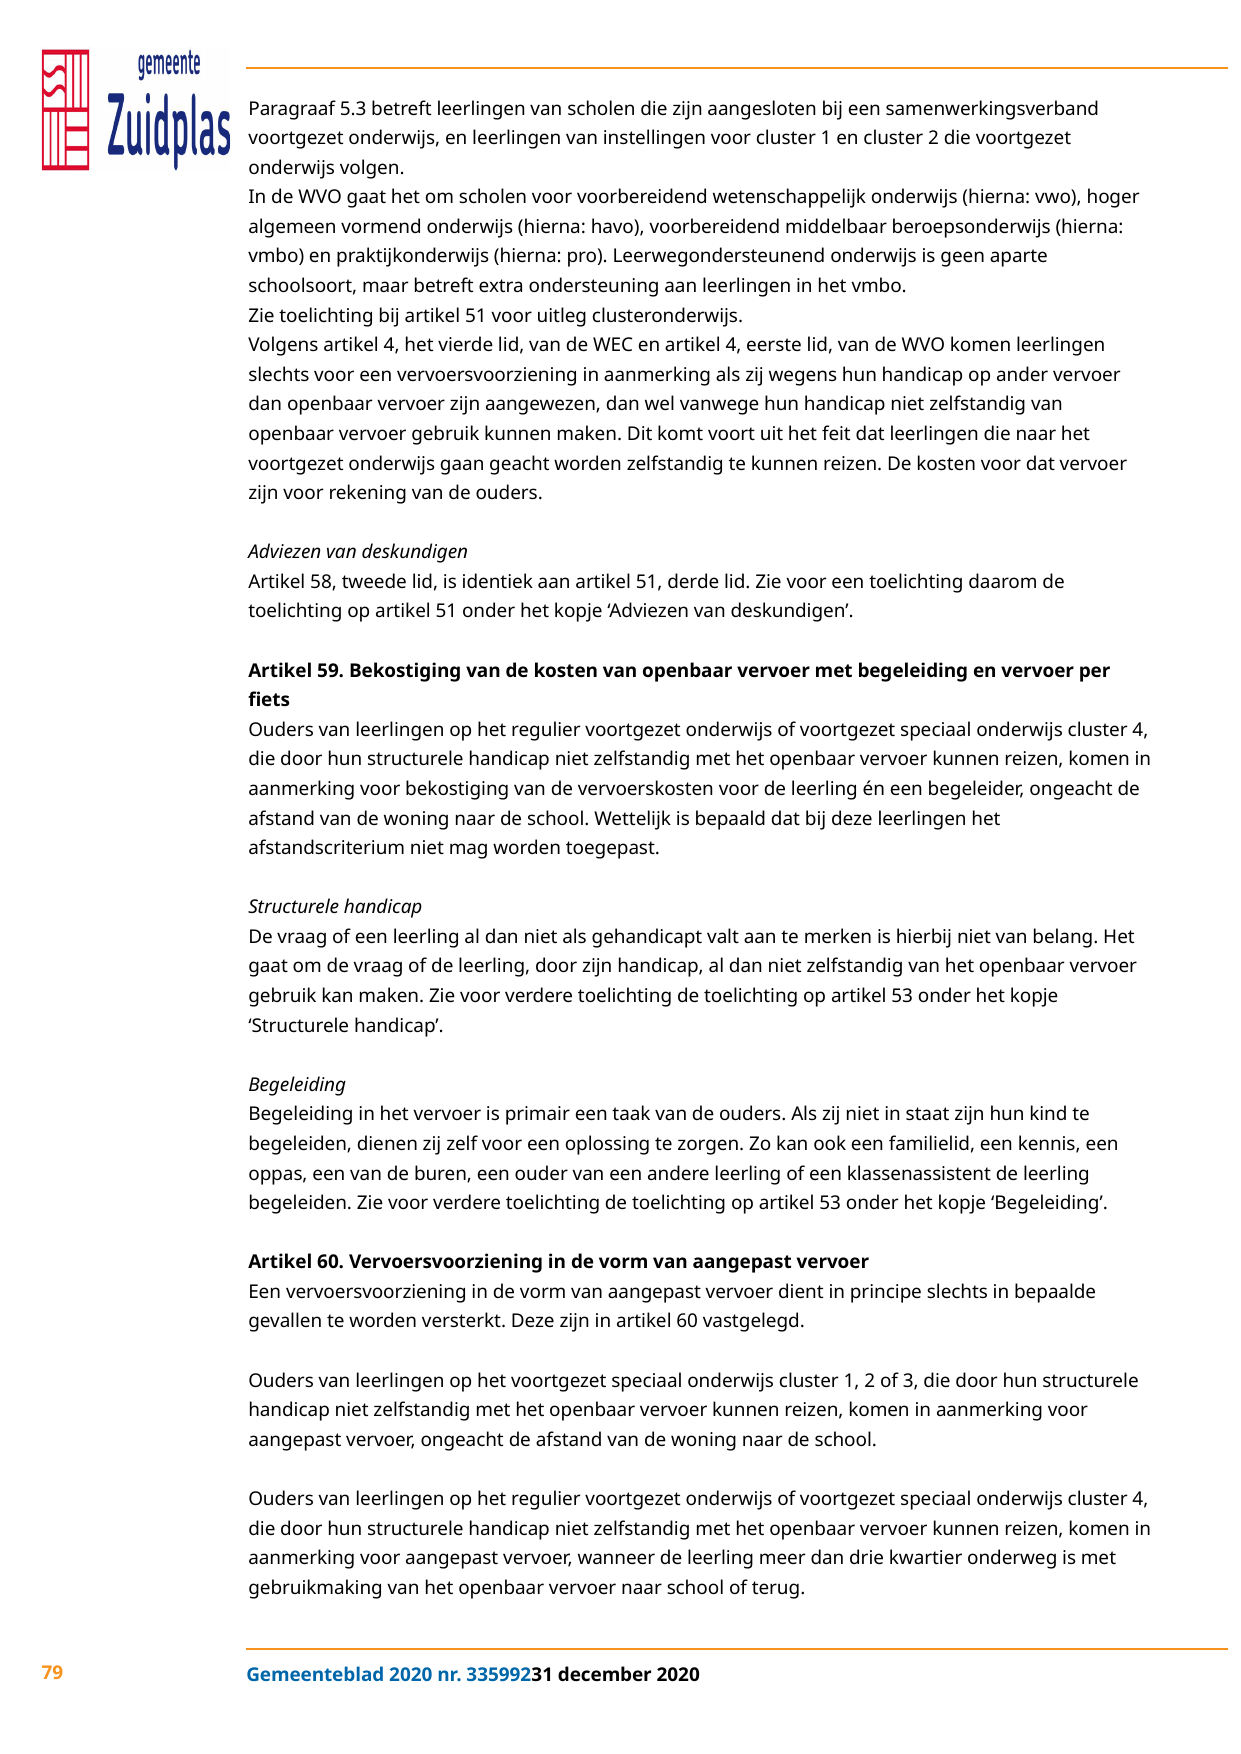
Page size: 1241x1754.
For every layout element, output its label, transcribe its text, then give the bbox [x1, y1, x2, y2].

text Ouders van leerlingen op het regulier voortgezet onderwijs of voortgezet speciaal onderwijs cluster 4, die door hun structurele handicap niet zelfstandig met het openbaar vervoer kunnen reizen, komen in aanmerking voor aangepast vervoer, wanneer de leerling meer dan drie kwartier onderweg is met gebruikmaking van het openbaar vervoer naar school of terug. [248, 1485, 1152, 1600]
text In de WVO gaat het om scholen voor voorbereidend wetenschappelijk onderwijs (hierna: vwo), hoger algemeen vormend onderwijs (hierna: havo), voorbereidend middelbaar beroepsonderwijs (hierna: vmbo) en praktijkonderwijs (hierna: pro). Leerwegondersteunend onderwijs is geen aparte schoolsoort, maar betreft extra ondersteuning aan leerlingen in het vmbo. [248, 183, 1152, 298]
text Artikel 59. Bekostiging van de kosten van openbaar vervoer met begeleiding en vervoer per fiets [248, 657, 1152, 712]
text De vraag of een leerling al dan niet als gehandicapt valt aan te merken is hierbij niet van belang. Het gaat om de vraag of de leerling, door zijn handicap, al dan niet zelfstandig van het openbaar vervoer gebruik kan maken. Zie voor verdere toelichting de toelichting op artikel 53 onder het kopje ‘Structurele handicap’. [248, 923, 1152, 1038]
text Zie toelichting bij artikel 51 voor uitleg clusteronderwijs. [248, 302, 1152, 328]
picture [41, 47, 231, 172]
text Adviezen van deskundigen [248, 538, 1152, 564]
text Artikel 60. Vervoersvoorziening in de vorm van aangepast vervoer [248, 1248, 1152, 1274]
text Begeleiding in het vervoer is primair een taak van de ouders. Als zij niet in staat zijn hun kind te begeleiden, dienen zij zelf voor een oplossing te zorgen. Zo kan ook een familielid, een kennis, een oppas, een van de buren, een ouder van een andere leerling of een klassenassistent de leerling begeleiden. Zie voor verdere toelichting de toelichting op artikel 53 onder het kopje ‘Begeleiding’. [248, 1101, 1152, 1215]
text Volgens artikel 4, het vierde lid, van de WEC en artikel 4, eerste lid, van de WVO komen leerlingen slechts voor een vervoersvoorziening in aanmerking als zij wegens hun handicap op ander vervoer dan openbaar vervoer zijn aangewezen, dan wel vanwege hun handicap niet zelfstandig van openbaar vervoer gebruik kunnen maken. Dit komt voort uit het feit dat leerlingen die naar het voortgezet onderwijs gaan geacht worden zelfstandig te kunnen reizen. De kosten voor dat vervoer zijn voor rekening van de ouders. [248, 331, 1152, 505]
text Ouders van leerlingen op het voortgezet speciaal onderwijs cluster 1, 2 of 3, die door hun structurele handicap niet zelfstandig met het openbaar vervoer kunnen reizen, komen in aanmerking voor aangepast vervoer, ongeacht de afstand van de woning naar de school. [248, 1367, 1152, 1452]
text Begeleiding [248, 1071, 1152, 1097]
text Artikel 58, tweede lid, is identiek aan artikel 51, derde lid. Zie voor een toelichting daarom de toelichting op artikel 51 onder het kopje ‘Adviezen van deskundigen’. [248, 568, 1152, 623]
text Paragraaf 5.3 betreft leerlingen van scholen die zijn aangesloten bij een samenwerkingsverband voortgezet onderwijs, en leerlingen van instellingen voor cluster 1 en cluster 2 die voortgezet onderwijs volgen. [248, 95, 1152, 180]
text Structurele handicap [248, 893, 1152, 919]
text Een vervoersvoorziening in de vorm van aangepast vervoer dient in principe slechts in bepaalde gevallen te worden versterkt. Deze zijn in artikel 60 vastgelegd. [248, 1278, 1152, 1333]
text Ouders van leerlingen op het regulier voortgezet onderwijs of voortgezet speciaal onderwijs cluster 4, die door hun structurele handicap niet zelfstandig met het openbaar vervoer kunnen reizen, komen in aanmerking voor bekostiging van de vervoerskosten voor de leerling én een begeleider, ongeacht de afstand van de woning naar de school. Wettelijk is bepaald dat bij deze leerlingen het afstandscriterium niet mag worden toegepast. [248, 716, 1152, 860]
